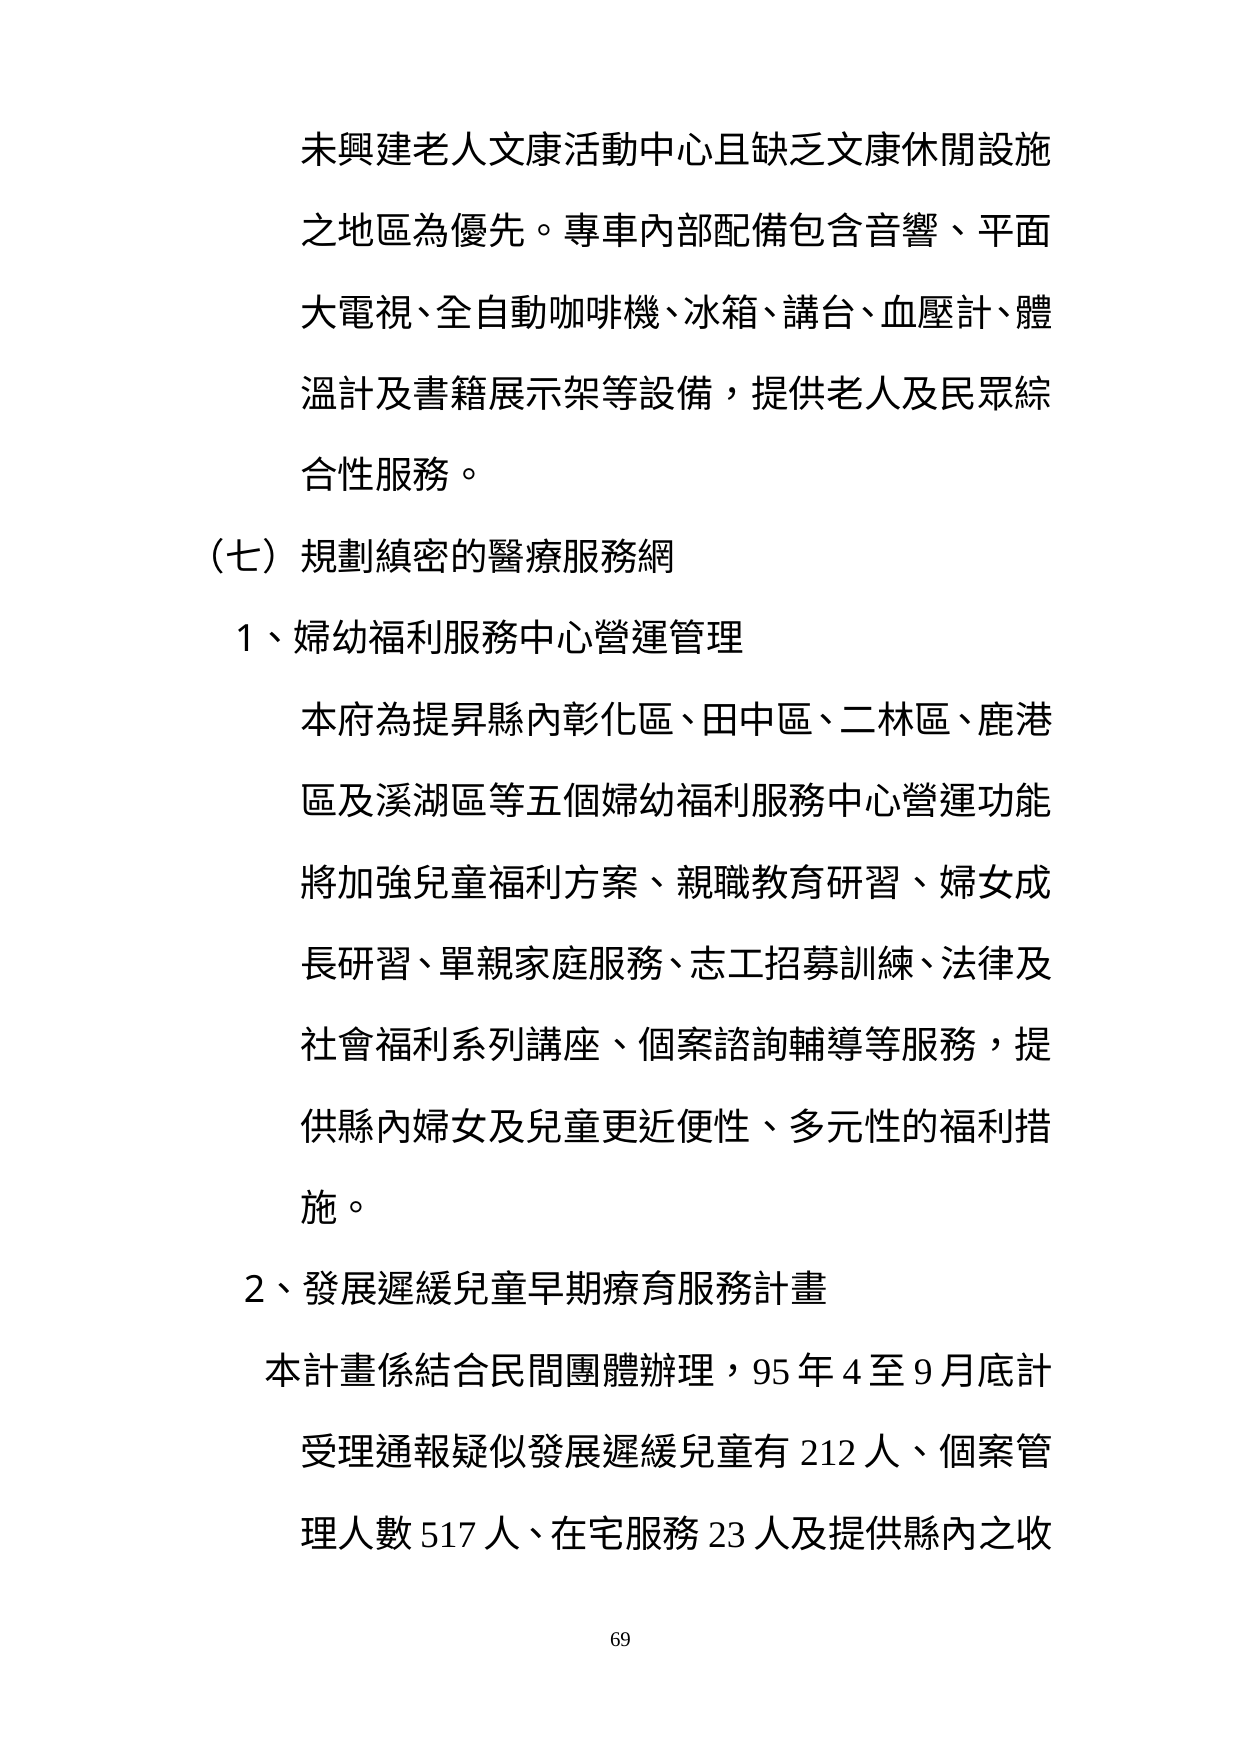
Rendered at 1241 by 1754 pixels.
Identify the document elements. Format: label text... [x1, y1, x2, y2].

text （七）規劃縝密的醫療服務網 [187, 527, 1053, 581]
text 2、發展遲緩兒童早期療育服務計畫 [187, 1259, 1053, 1314]
text 本府為提昇縣內彰化區、田中區、二林區、鹿港區及溪湖區等五個婦幼福利服務中心營運功能，將加強兒童福利方案、親職教育研習、婦女成長研習、單親家庭服務、志工招募訓練、法律及社會福利系列講座、個案諮詢輔導等服務，提供縣內婦女及兒童更近便性、多元性的福利措施。 [300, 690, 1053, 1232]
text 未興建老人文康活動中心且缺乏文康休閒設施之地區為優先。專車內部配備包含音響、平面大電視、全自動咖啡機、冰箱、講台、血壓計、體溫計及書籍展示架等設備，提供老人及民眾綜合性服務。 [187, 120, 1053, 499]
text 1、婦幼福利服務中心營運管理 [187, 608, 1053, 662]
text 本計畫係結合民間團體辦理，95年4至9月底計受理通報疑似發展遲緩兒童有212人、個案管理人數517人、在宅服務23人及提供縣內之收 [225, 1341, 1053, 1558]
